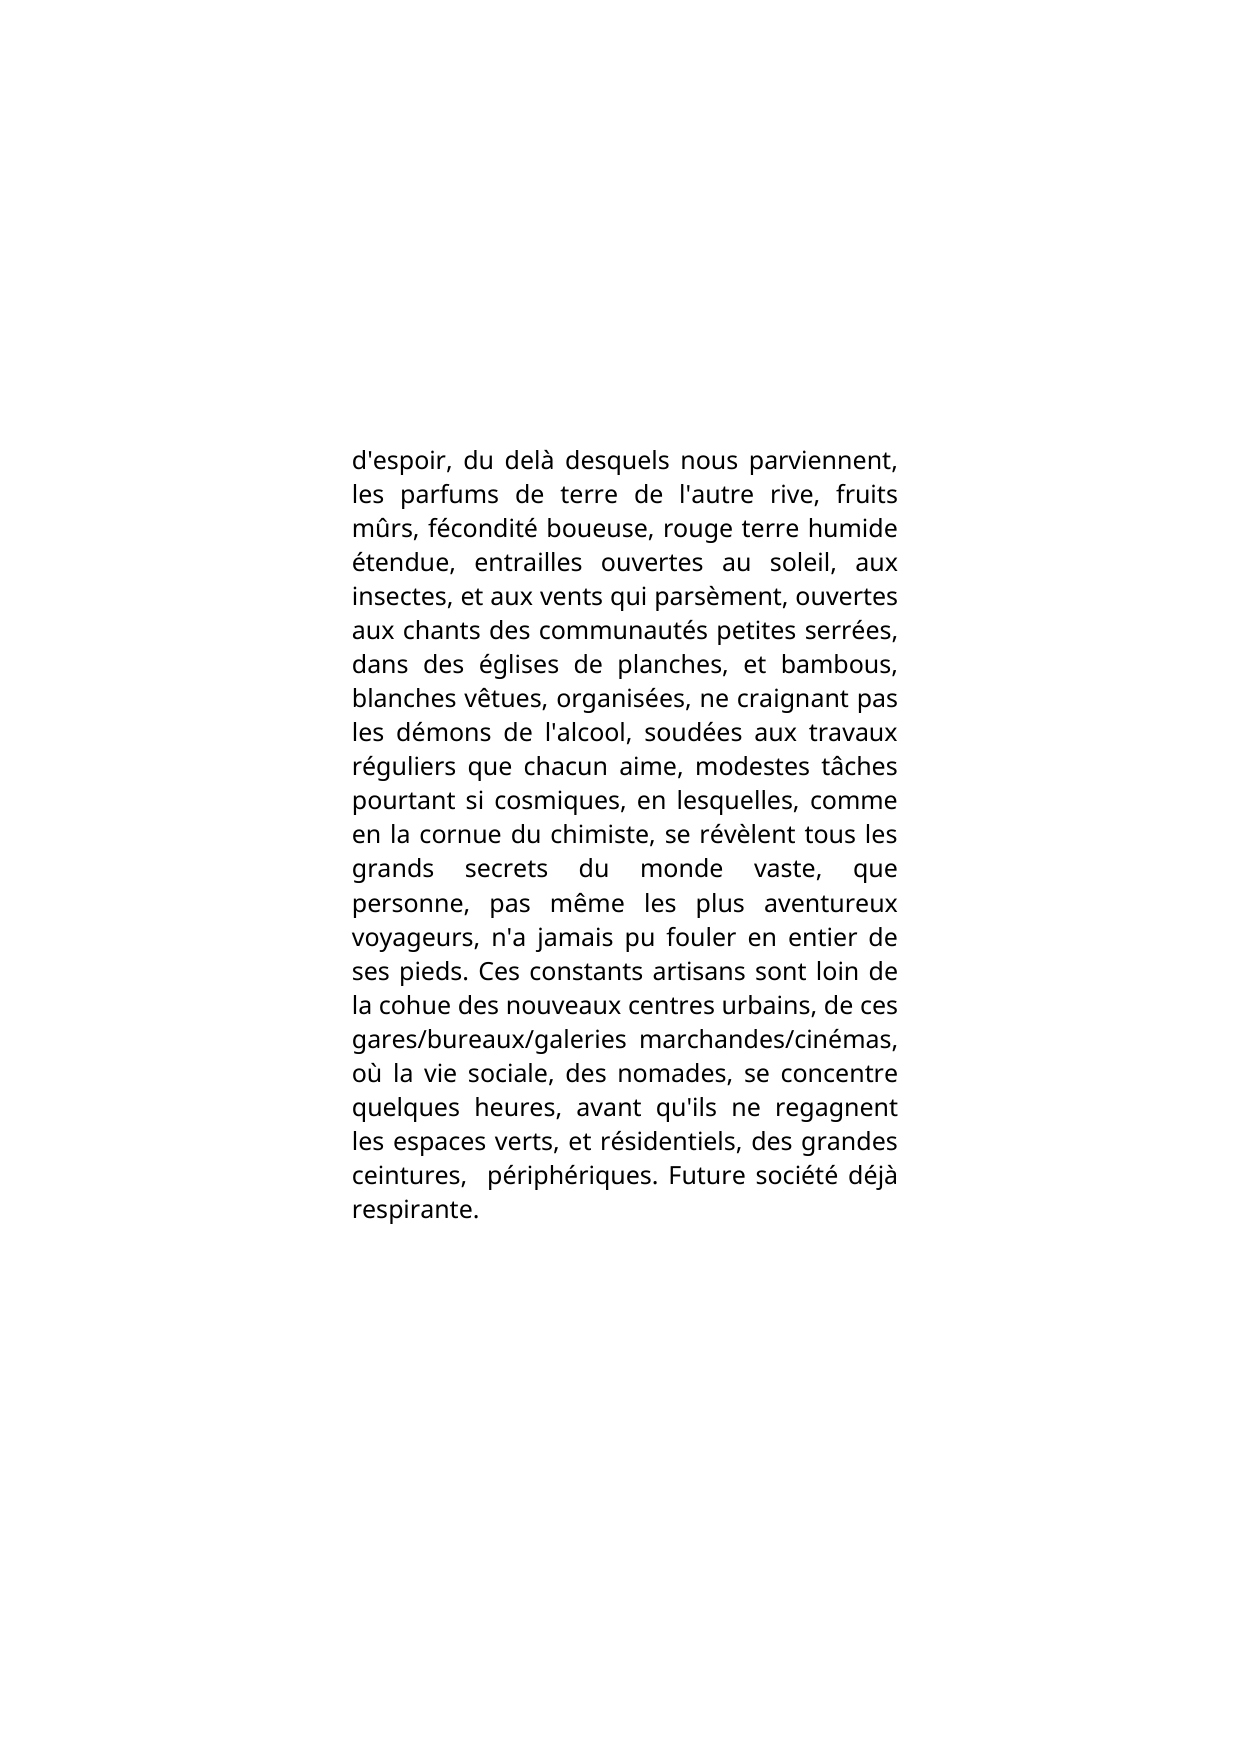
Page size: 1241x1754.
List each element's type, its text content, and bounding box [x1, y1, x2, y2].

text d'espoir, du delà desquels nous parviennent, les parfums de terre de l'autre rive, fruits mûrs, fécondité boueuse, rouge terre humide étendue, entrailles ouvertes au soleil, aux insectes, et aux vents qui parsèment, ouvertes aux chants des communautés petites serrées, dans des églises de planches, et bambous, blanches vêtues, organisées, ne craignant pas les démons de l'alcool, soudées aux travaux réguliers que chacun aime, modestes tâches pourtant si cosmiques, en lesquelles, comme en la cornue du chimiste, se révèlent tous les grands secrets du monde vaste, que personne, pas même les plus aventureux voyageurs, n'a jamais pu fouler en entier de ses pieds. Ces constants artisans sont loin de la cohue des nouveaux centres urbains, de ces gares/bureaux/galeries marchandes/cinémas, où la vie sociale, des nomades, se concentre quelques heures, avant qu'ils ne regagnent les espaces verts, et résidentiels, des grandes ceintures, périphériques. Future société déjà respirante. [352, 442, 898, 1226]
